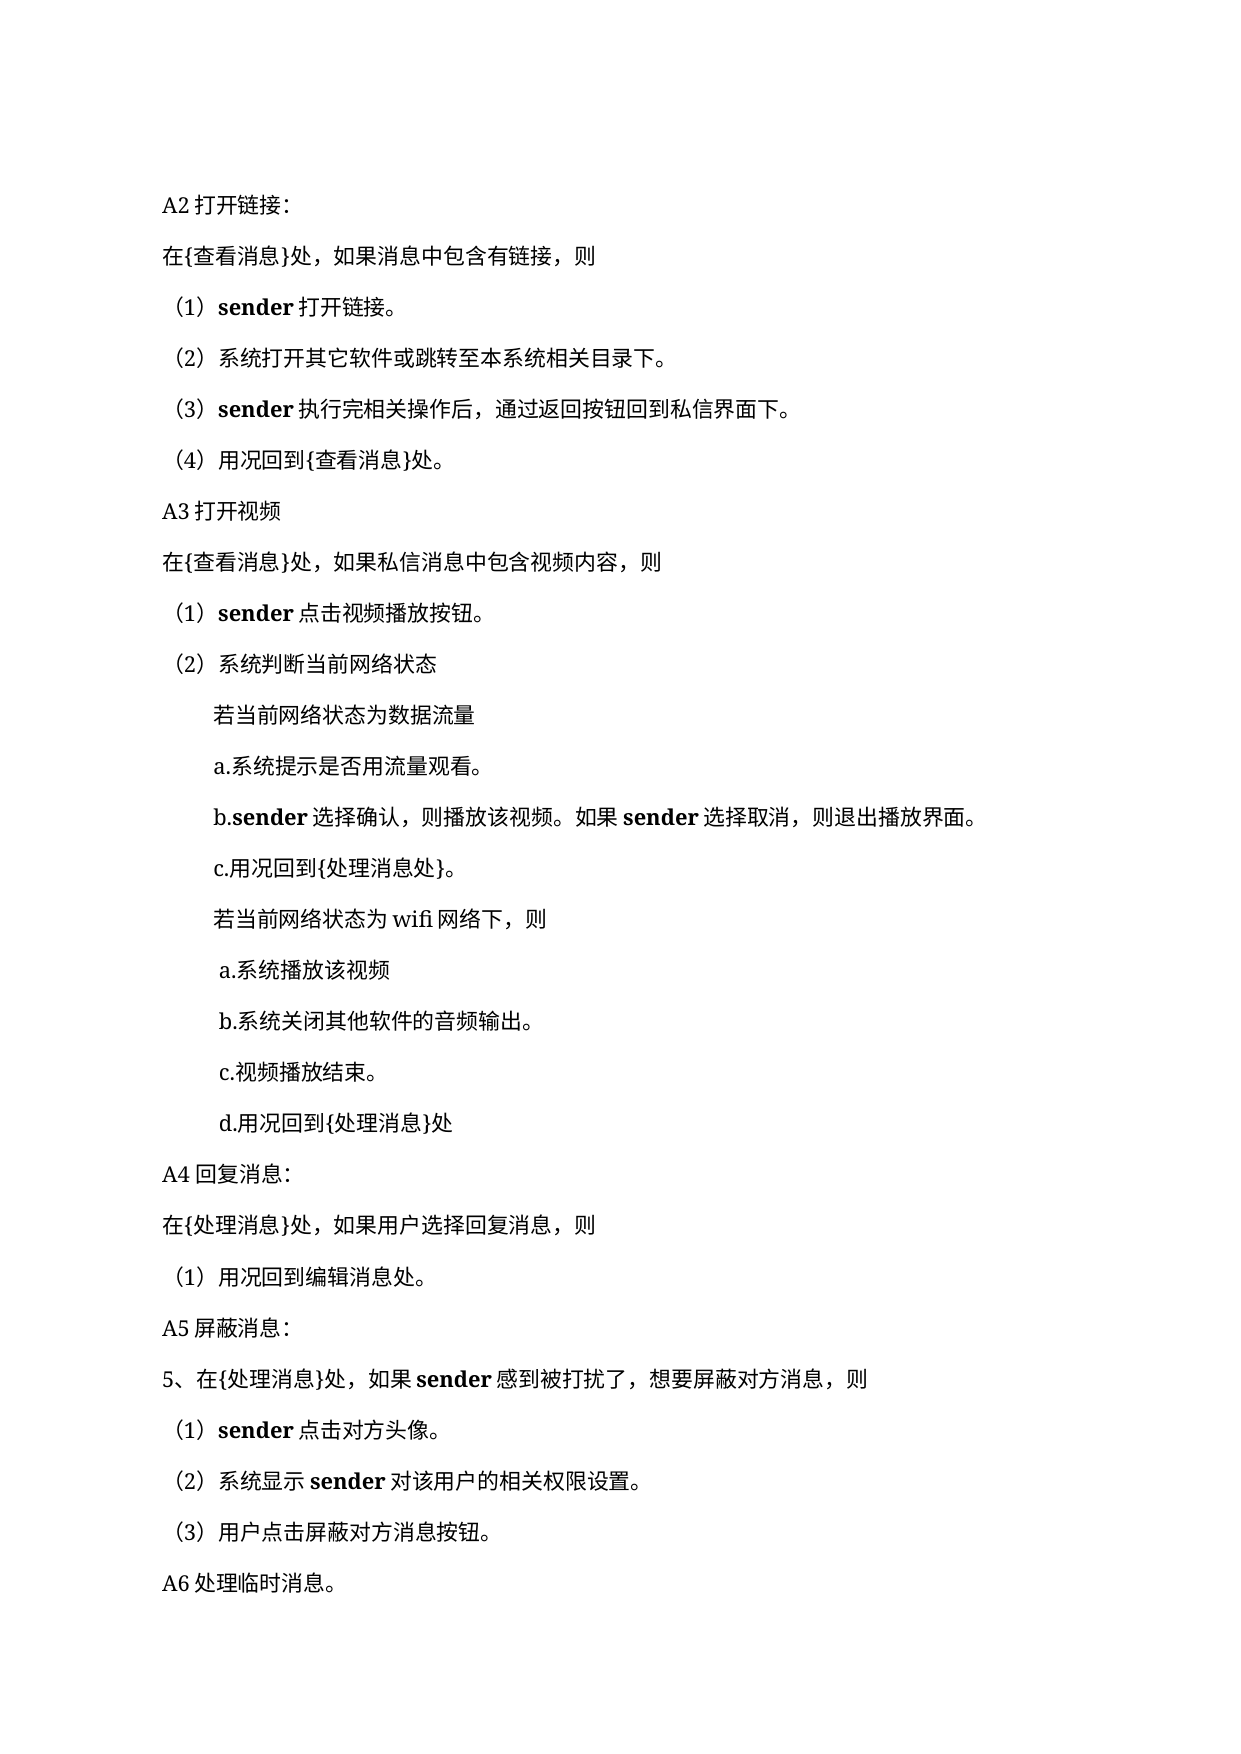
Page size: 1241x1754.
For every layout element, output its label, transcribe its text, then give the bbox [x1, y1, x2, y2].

text （1）sender点击视频播放按钮。 [118, 596, 1122, 628]
text （2）系统显示sender对该用户的相关权限设置。 [118, 1464, 1122, 1495]
text a.系统播放该视频 [118, 953, 1122, 985]
text b.sender选择确认，则播放该视频。如果sender选择取消，则退出播放界面。 [118, 800, 1122, 832]
text A5屏蔽消息： [118, 1311, 1122, 1342]
text c.视频播放结束。 [118, 1055, 1122, 1087]
text 若当前网络状态为数据流量 [118, 698, 1122, 730]
text A4 回复消息： [118, 1157, 1122, 1189]
text A2打开链接： [118, 188, 1122, 219]
text d.用况回到{处理消息}处 [118, 1106, 1122, 1138]
text （4）用况回到{查看消息}处。 [118, 443, 1122, 474]
text c.用况回到{处理消息处}。 [118, 851, 1122, 883]
text （2）系统判断当前网络状态 [118, 647, 1122, 679]
text （3）sender执行完相关操作后，通过返回按钮回到私信界面下。 [118, 392, 1122, 423]
text （1）sender打开链接。 [118, 290, 1122, 321]
text （3）用户点击屏蔽对方消息按钮。 [118, 1515, 1122, 1546]
text 在{查看消息}处，如果私信消息中包含视频内容，则 [118, 545, 1122, 577]
text 5、在{处理消息}处，如果sender感到被打扰了，想要屏蔽对方消息，则 [118, 1362, 1122, 1393]
text A6处理临时消息。 [118, 1566, 1122, 1597]
text a.系统提示是否用流量观看。 [118, 749, 1122, 781]
text 在{处理消息}处，如果用户选择回复消息，则 [118, 1208, 1122, 1240]
text （1）用况回到编辑消息处。 [118, 1259, 1122, 1291]
text 在{查看消息}处，如果消息中包含有链接，则 [118, 239, 1122, 270]
text 若当前网络状态为wifi网络下，则 [118, 902, 1122, 934]
text （1）sender点击对方头像。 [118, 1413, 1122, 1444]
text （2）系统打开其它软件或跳转至本系统相关目录下。 [118, 341, 1122, 372]
text A3打开视频 [118, 494, 1122, 526]
text b.系统关闭其他软件的音频输出。 [118, 1004, 1122, 1036]
